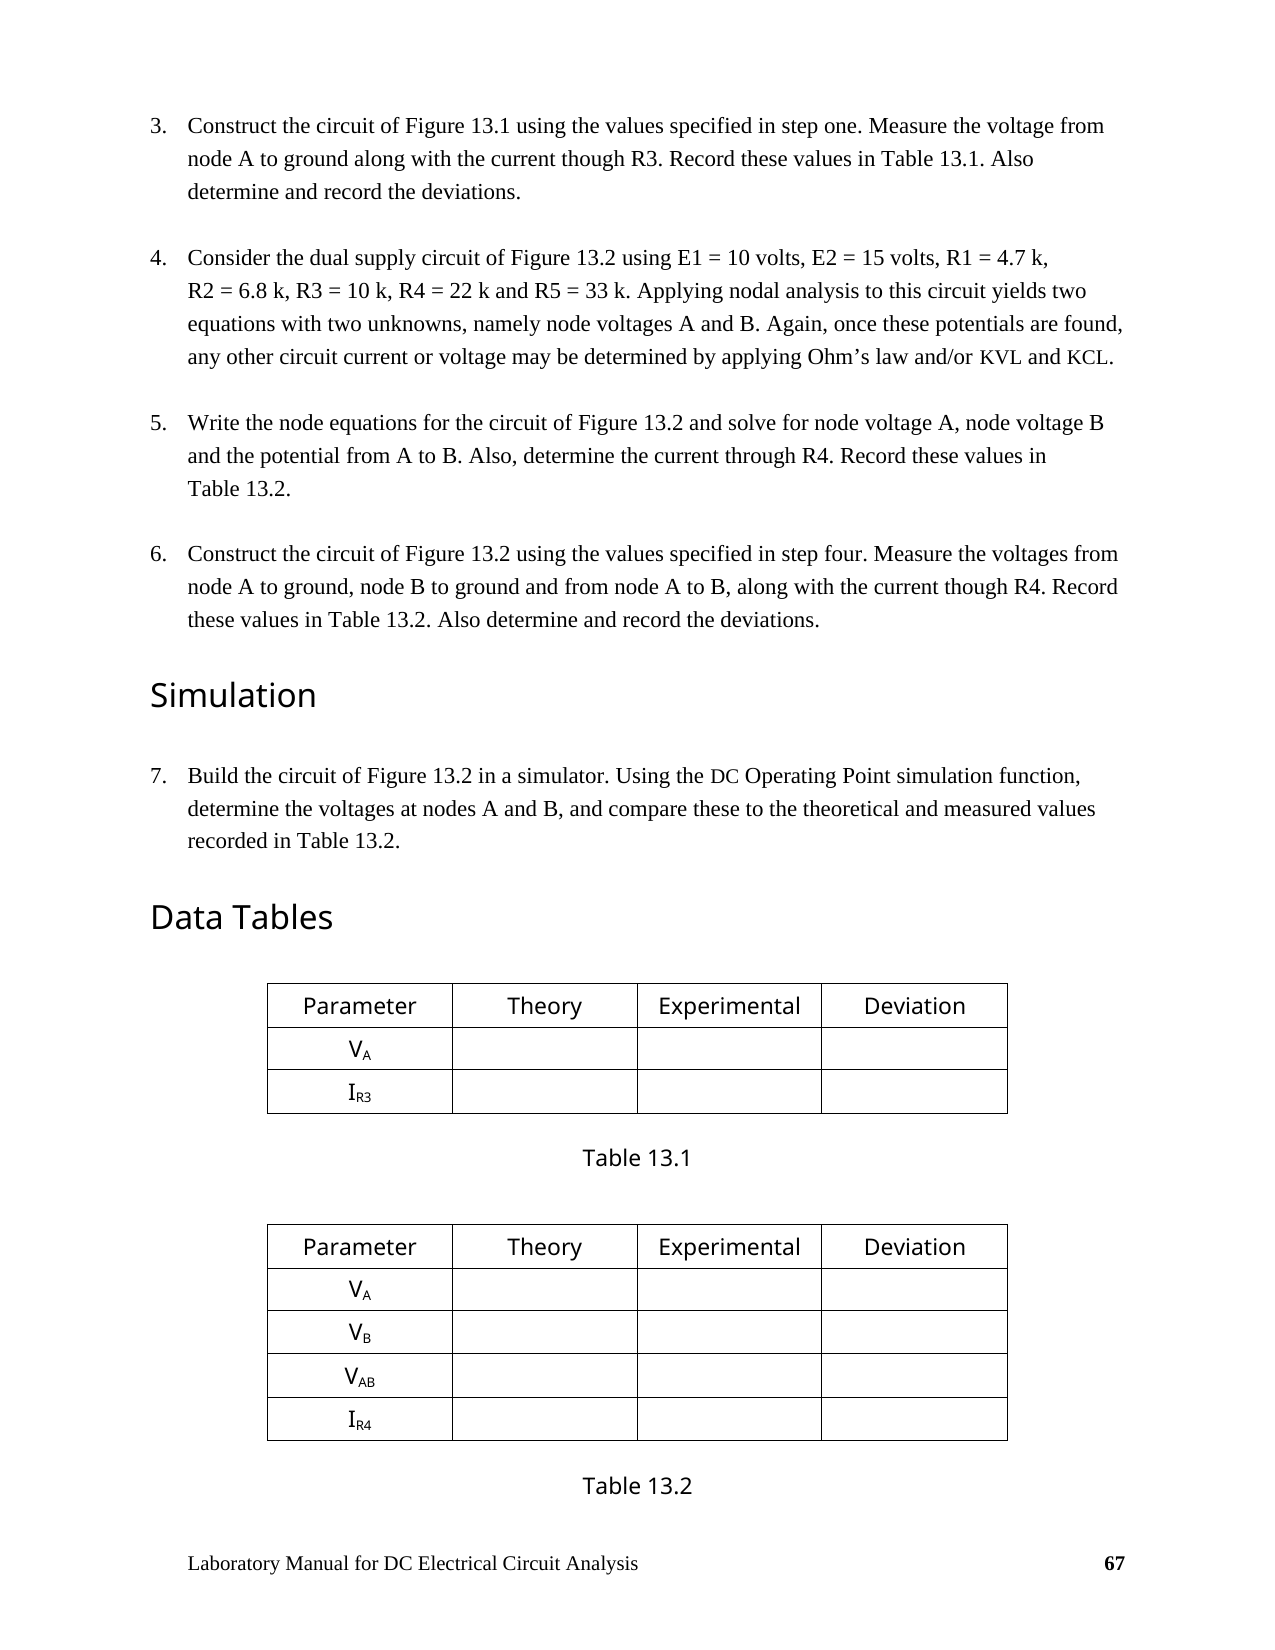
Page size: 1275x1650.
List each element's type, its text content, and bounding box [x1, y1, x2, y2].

table_cell VB [268, 1311, 452, 1353]
list Construct the circuit of Figure 13.1 using the values specified in step one. Measure the voltage from node A to ground along with the current though R3. Record these values in Table 13.1. Also determine and record the deviations. [150, 112, 1125, 205]
table_cell [453, 1311, 637, 1353]
table_cell IR3 [268, 1070, 452, 1112]
table_cell [638, 1311, 821, 1353]
table_cell [822, 1269, 1007, 1310]
table_cell VA [268, 1028, 452, 1069]
table_cell [822, 1354, 1007, 1397]
table_cell [453, 1398, 637, 1440]
table_header Deviation [822, 984, 1007, 1027]
table_header Theory [453, 984, 637, 1027]
table_cell [822, 1398, 1007, 1440]
table_cell [822, 1070, 1007, 1112]
list Build the circuit of Figure 13.2 in a simulator. Using the DC Operating Point simulation function, determine the voltages at nodes A and B, and compare these to the theoretical and measured values recorded in Table 13.2. [150, 762, 1125, 854]
table_cell [822, 1028, 1007, 1069]
text Table 13.1 [150, 1142, 1125, 1173]
table_cell [822, 1311, 1007, 1353]
table_cell VAB [268, 1354, 452, 1397]
table_header Experimental [638, 984, 821, 1027]
table_cell VA [268, 1269, 452, 1310]
table_header Experimental [638, 1225, 821, 1267]
table_header Parameter [268, 1225, 452, 1267]
table_cell [638, 1398, 821, 1440]
table_cell [638, 1354, 821, 1397]
list Consider the dual supply circuit of Figure 13.2 using E1 = 10 volts, E2 = 15 volts, R1 = 4.7 k, R2 = 6.8 k, R3 = 10 k, R4 = 22 k and R5 = 33 k. Applying nodal analysis to this circuit yields two equations with two unknowns, namely node voltages A and B. Again, once these potentials are found, any other circuit current or voltage may be determined by applying Ohm’s law and/or KVL and KCL. [150, 244, 1125, 369]
table_cell IR4 [268, 1398, 452, 1440]
table_cell [638, 1028, 821, 1069]
table_header Theory [453, 1225, 637, 1267]
list Construct the circuit of Figure 13.2 using the values specified in step four. Measure the voltages from node A to ground, node B to ground and from node A to B, along with the current though R4. Record these values in Table 13.2. Also determine and record the deviations. [150, 540, 1125, 633]
list Write the node equations for the circuit of Figure 13.2 and solve for node voltage A, node voltage B and the potential from A to B. Also, determine the current through R4. Record these values in Table 13.2. [150, 409, 1125, 501]
text Simulation [150, 672, 1125, 717]
table_cell [453, 1269, 637, 1310]
table_cell [453, 1028, 637, 1069]
table_cell [453, 1070, 637, 1112]
table_cell [638, 1070, 821, 1112]
table_header Deviation [822, 1225, 1007, 1267]
table_header Parameter [268, 984, 452, 1027]
table_cell [453, 1354, 637, 1397]
text Table 13.2 [150, 1470, 1125, 1501]
table_cell [638, 1269, 821, 1310]
text Data Tables [150, 893, 1125, 939]
